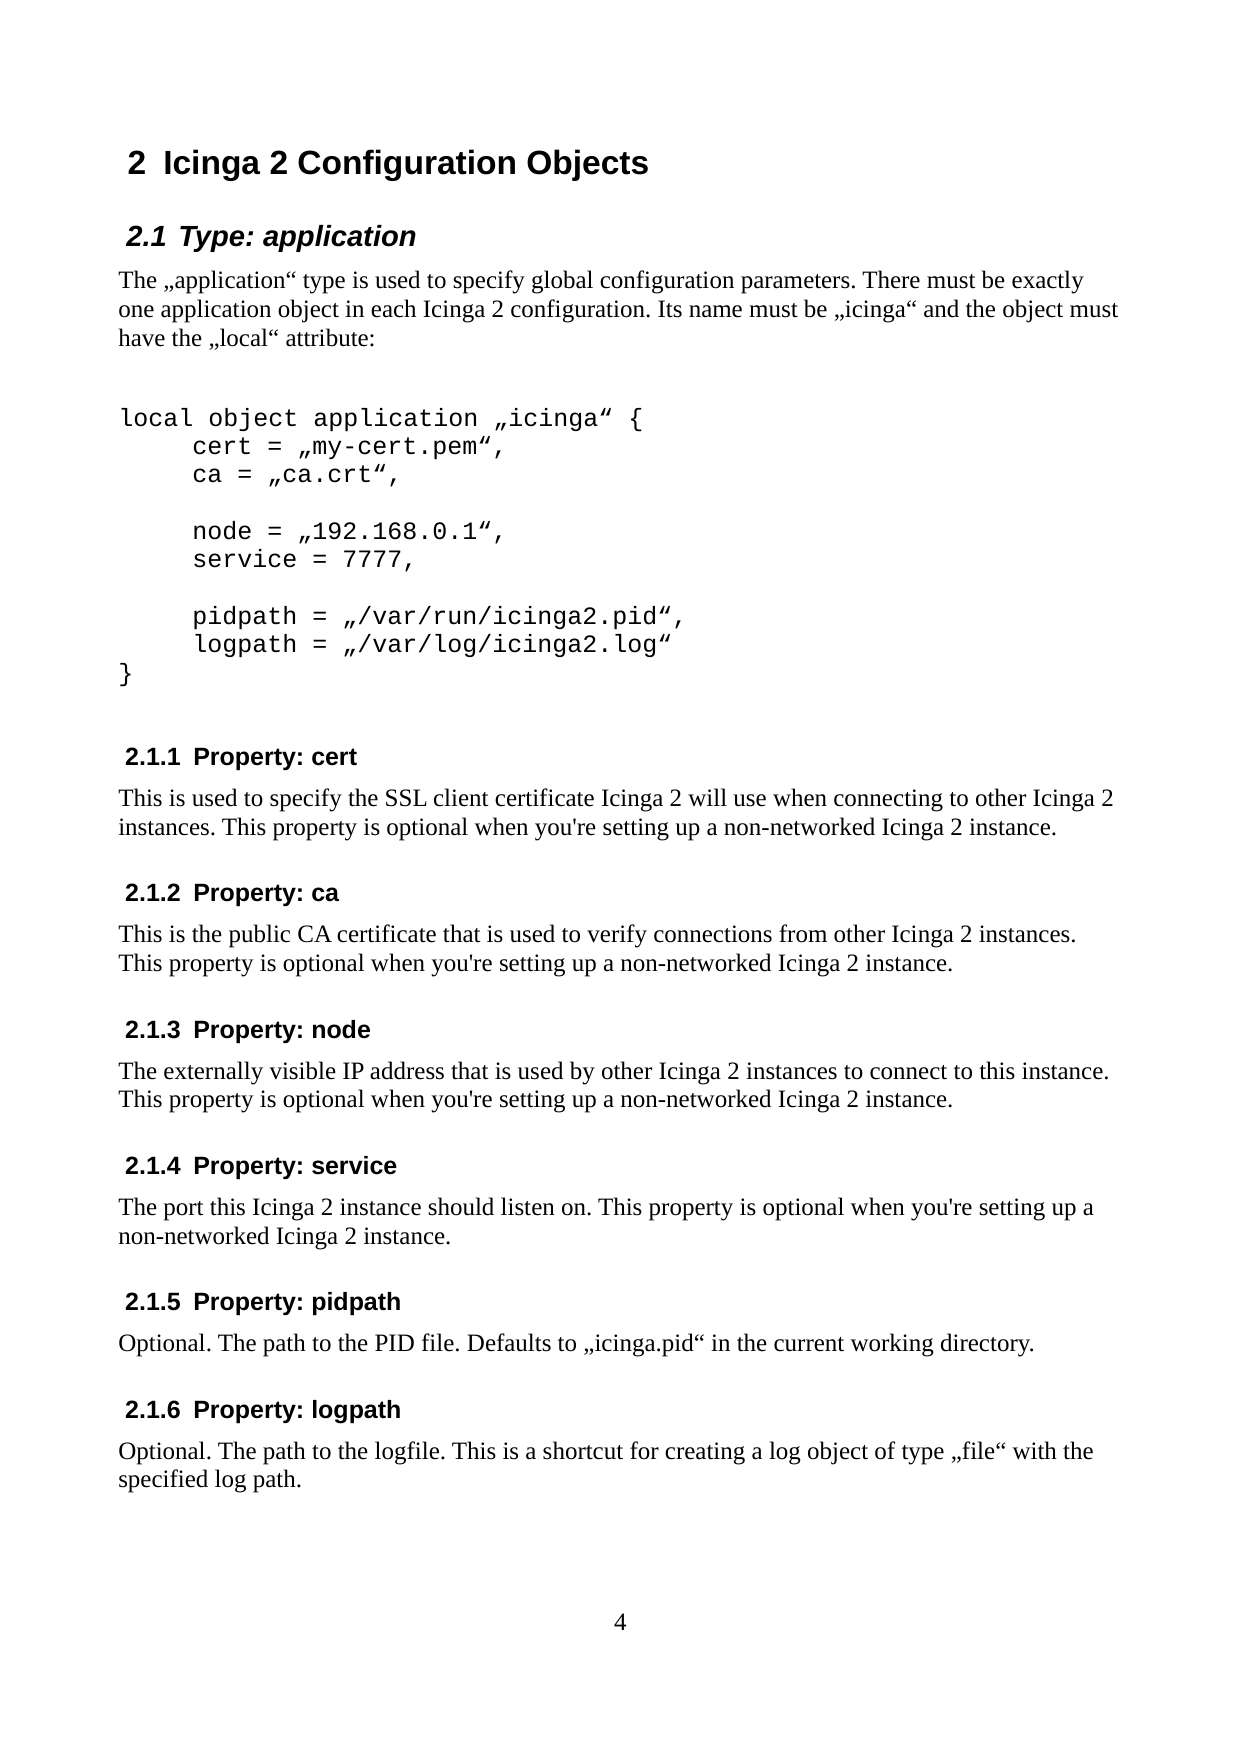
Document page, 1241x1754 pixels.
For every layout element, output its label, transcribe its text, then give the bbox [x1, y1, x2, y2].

text service = 7777, [118, 547, 1122, 575]
text pidpath = „/var/run/icinga2.pid“, [118, 604, 1122, 632]
subtitle Type: application [118, 219, 1122, 253]
text } [118, 660, 1122, 689]
text The port this Icinga 2 instance should listen on. This property is optional when you're setting up a non-networked Icinga 2 instance. [118, 1192, 1122, 1249]
text This is the public CA certificate that is used to verify connections from other Icinga 2 instances. This property is optional when you're setting up a non-networked Icinga 2 instance. [118, 919, 1122, 977]
subtitle Property: node [118, 1014, 1122, 1043]
subtitle Property: cert [118, 742, 1122, 771]
subtitle Property: pidpath [118, 1287, 1122, 1316]
subtitle Property: ca [118, 878, 1122, 907]
text The externally visible IP address that is used by other Icinga 2 instances to connect to this instance. This property is optional when you're setting up a non-networked Icinga 2 instance. [118, 1056, 1122, 1113]
text The „application“ type is used to specify global configuration parameters. There must be exactly one application object in each Icinga 2 configuration. Its name must be „icinga“ and the object must have the „local“ attribute: [118, 265, 1122, 352]
text Optional. The path to the logfile. This is a shortcut for creating a log object of type „file“ with the specified log path. [118, 1436, 1122, 1493]
subtitle Icinga 2 Configuration Objects [118, 143, 1122, 182]
text logpath = „/var/log/icinga2.log“ [118, 632, 1122, 660]
text ca = „ca.crt“, [118, 462, 1122, 490]
subtitle Property: logpath [118, 1394, 1122, 1423]
text This is used to specify the SSL client certificate Icinga 2 will use when connecting to other Icinga 2 instances. This property is optional when you're setting up a non-networked Icinga 2 instance. [118, 783, 1122, 841]
text Optional. The path to the PID file. Defaults to „icinga.pid“ in the current working directory. [118, 1328, 1122, 1357]
subtitle Property: service [118, 1151, 1122, 1179]
text cert = „my-cert.pem“, [118, 434, 1122, 462]
text node = „192.168.0.1“, [118, 519, 1122, 547]
text local object application „icinga“ { [118, 405, 1122, 434]
